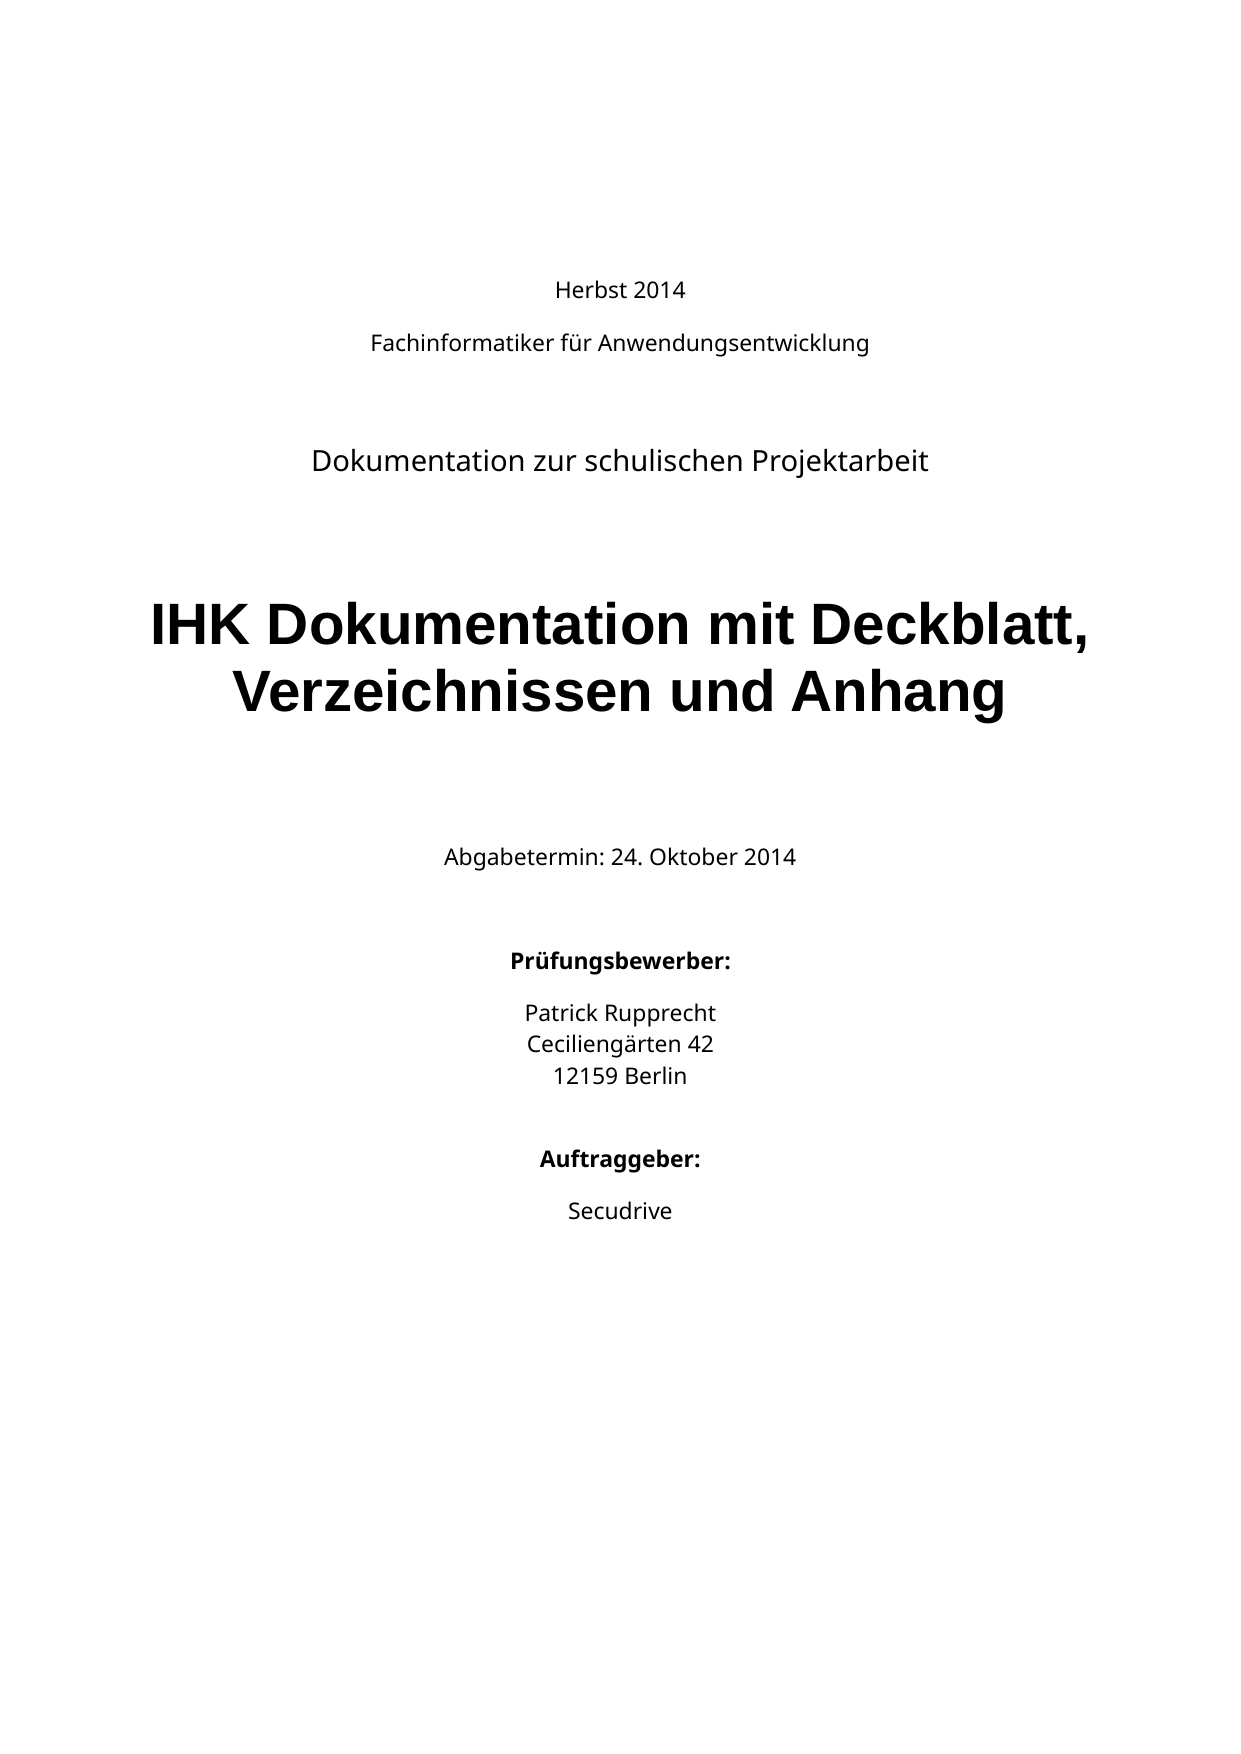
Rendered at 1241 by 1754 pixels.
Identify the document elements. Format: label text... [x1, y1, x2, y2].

text Herbst 2014 [118, 274, 1122, 306]
text Ceciliengärten 42 [118, 1028, 1122, 1060]
text Patrick Rupprecht [118, 997, 1122, 1028]
text Auftraggeber: [118, 1143, 1122, 1174]
text Dokumentation zur schulischen Projektarbeit [118, 441, 1122, 480]
text Secudrive [118, 1195, 1122, 1226]
text Fachinformatiker für Anwendungsentwicklung [118, 326, 1122, 358]
text 12159 Berlin [118, 1060, 1122, 1091]
title IHK Dokumentation mit Deckblatt, Verzeichnissen und Anhang [118, 590, 1122, 724]
text Abgabetermin: 24. Oktober 2014 [118, 841, 1122, 872]
text Prüfungsbewerber: [118, 945, 1122, 976]
